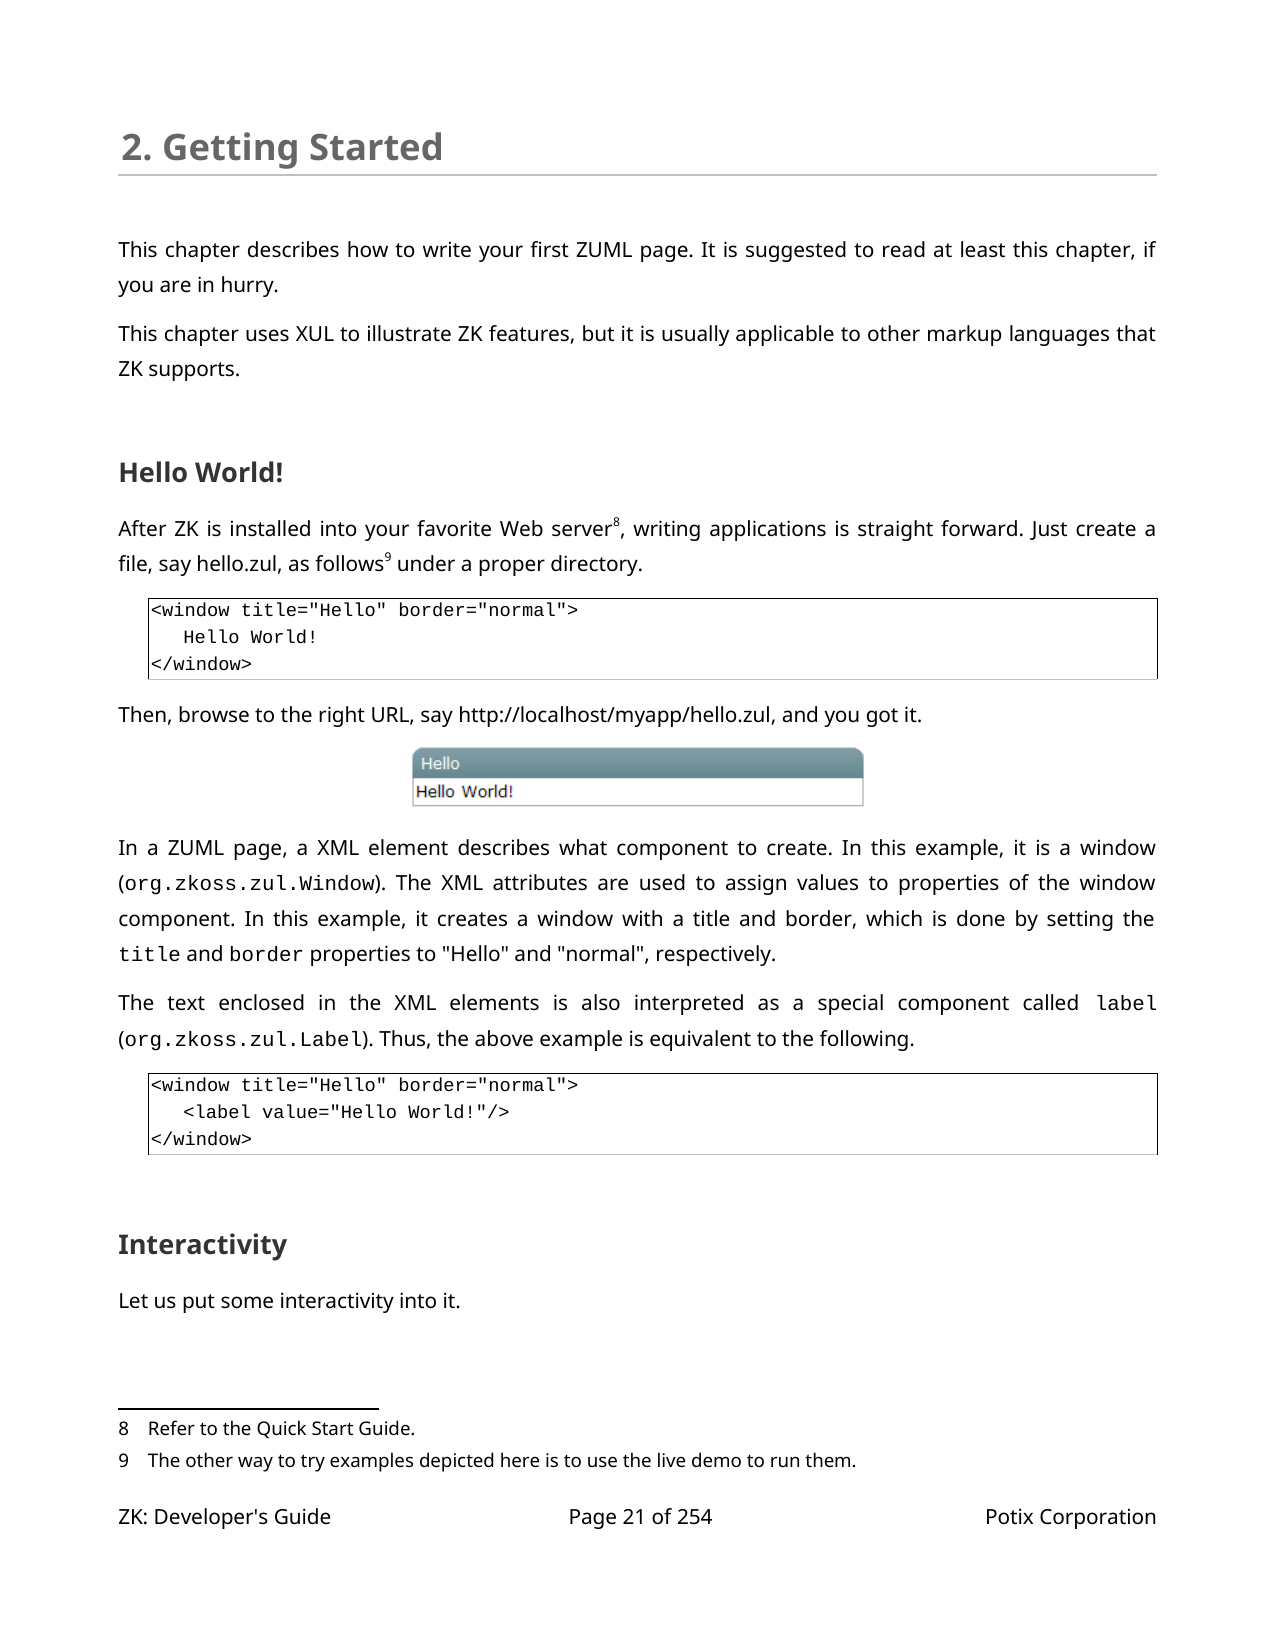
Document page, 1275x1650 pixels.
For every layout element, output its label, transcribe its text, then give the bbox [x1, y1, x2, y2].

text <window title="Hello" border="normal"> [149, 1074, 1157, 1097]
subtitle Interactivity [118, 1225, 1157, 1262]
text In a ZUML page, a XML element describes what component to create. In this example, it is a window (org.zkoss.zul.Window). The XML attributes are used to assign values to properties of the window component. In this example, it creates a window with a title and border, which is done by setting the title and border properties to "Hello" and "normal", respectively. [118, 749, 1157, 968]
text This chapter describes how to write your first ZUML page. It is suggested to read at least this chapter, if you are in hurry. [118, 235, 1157, 298]
subtitle 2. Getting Started [118, 118, 1157, 174]
text </window> [149, 1127, 1157, 1154]
text Then, browse to the right URL, say http://localhost/myapp/hello.zul, and you got it. [118, 700, 1157, 728]
subtitle Hello World! [118, 453, 1157, 490]
text This chapter uses XUL to illustrate ZK features, but it is usually applicable to other markup languages that ZK supports. [118, 319, 1157, 382]
text Hello World! [149, 625, 1157, 649]
text Refer to the Quick Start Guide. [118, 1416, 1157, 1441]
text After ZK is installed into your favorite Web server, writing applications is straight forward. Just create a file, say hello.zul, as follows under a proper directory. [118, 514, 1157, 577]
text </window> [149, 652, 1157, 679]
text The text enclosed in the XML elements is also interpreted as a special component called label (org.zkoss.zul.Label). Thus, the above example is equivalent to the following. [118, 988, 1157, 1052]
text Let us put some interactivity into it. [118, 1286, 1157, 1314]
text The other way to try examples depicted here is to use the live demo to run them. [118, 1447, 1157, 1473]
picture [410, 746, 865, 809]
text <window title="Hello" border="normal"> [149, 599, 1157, 622]
text <label value="Hello World!"/> [149, 1100, 1157, 1124]
